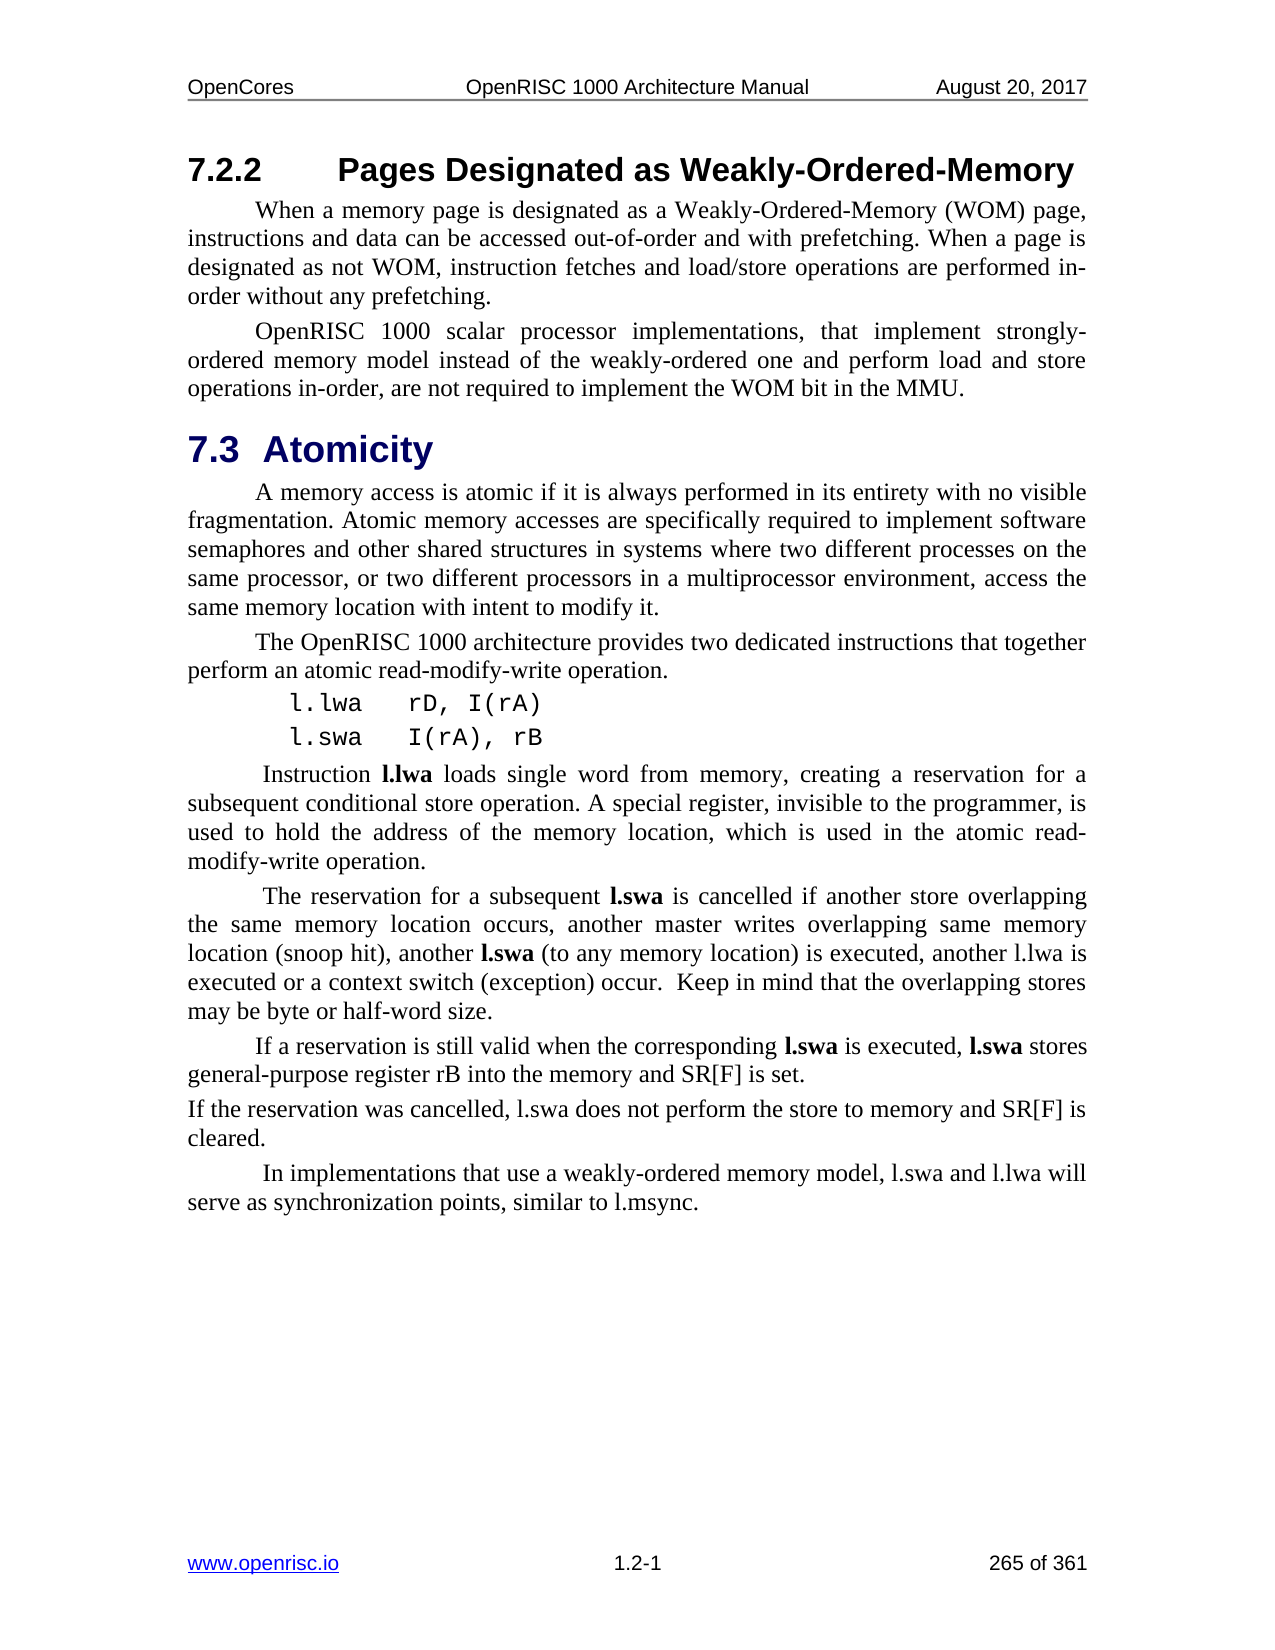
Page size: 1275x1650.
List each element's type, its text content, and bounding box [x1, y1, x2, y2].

text l.lwa rD, I(rA) [187, 690, 1087, 719]
text Instruction l.lwa loads single word from memory, creating a reservation for a subsequent conditional store operation. A special register, invisible to the programmer, is used to hold the address of the memory location, which is used in the atomic read-modify-write operation. [187, 759, 1087, 874]
subtitle Pages Designated as Weakly-Ordered-Memory [187, 150, 1087, 188]
text If a reservation is still valid when the corresponding l.swa is executed, l.swa stores general-purpose register rB into the memory and SR[F] is set. [187, 1031, 1087, 1088]
text If the reservation was cancelled, l.swa does not perform the store to memory and SR[F] is cleared. [187, 1094, 1087, 1152]
text A memory access is atomic if it is always performed in its entirety with no visible fragmentation. Atomic memory accesses are specifically required to implement software semaphores and other shared structures in systems where two different processes on the same processor, or two different processors in a multiprocessor environment, access the same memory location with intent to modify it. [187, 477, 1087, 620]
text In implementations that use a weakly-ordered memory model, l.swa and l.lwa will serve as synchronization points, similar to l.msync. [187, 1158, 1087, 1216]
text When a memory page is designated as a Weakly-Ordered-Memory (WOM) page, instructions and data can be accessed out-of-order and with prefetching. When a page is designated as not WOM, instruction fetches and load/store operations are performed in-order without any prefetching. [187, 195, 1087, 310]
text l.swa I(rA), rB [187, 725, 1087, 753]
subtitle Atomicity [187, 427, 1087, 470]
text The reservation for a subsequent l.swa is cancelled if another store overlapping the same memory location occurs, another master writes overlapping same memory location (snoop hit), another l.swa (to any memory location) is executed, another l.lwa is executed or a context switch (exception) occur. Keep in mind that the overlapping stores may be byte or half-word size. [187, 881, 1087, 1024]
text OpenRISC 1000 scalar processor implementations, that implement strongly-ordered memory model instead of the weakly-ordered one and perform load and store operations in-order, are not required to implement the WOM bit in the MMU. [187, 316, 1087, 402]
text The OpenRISC 1000 architecture provides two dedicated instructions that together perform an atomic read-modify-write operation. [187, 627, 1087, 684]
